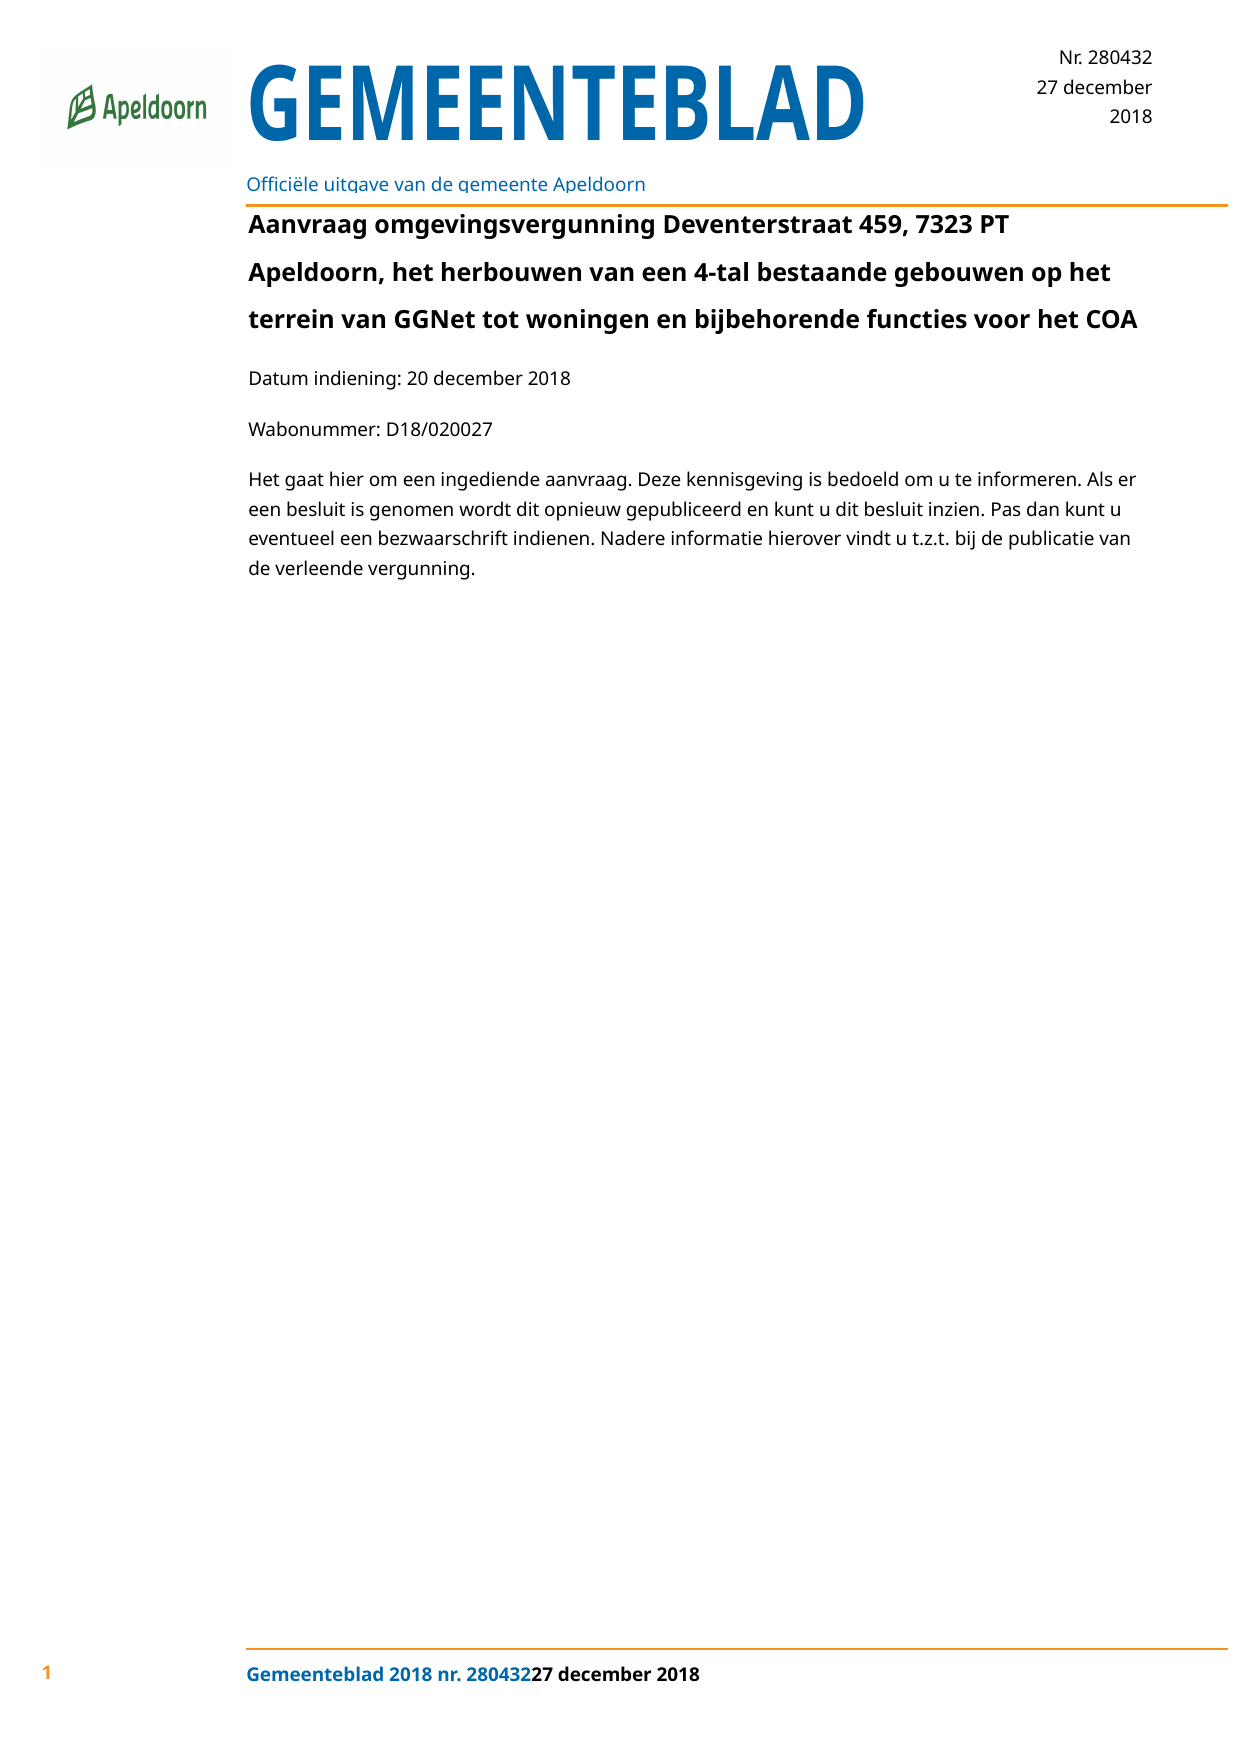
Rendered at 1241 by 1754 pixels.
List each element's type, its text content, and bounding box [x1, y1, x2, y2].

text Het gaat hier om een ingediende aanvraag. Deze kennisgeving is bedoeld om u te informeren. Als er een besluit is genomen wordt dit opnieuw gepubliceerd en kunt u dit besluit inzien. Pas dan kunt u eventueel een bezwaarschrift indienen. Nadere informatie hierover vindt u t.z.t. bij de publicatie van de verleende vergunning. [248, 466, 1152, 581]
picture [41, 47, 231, 172]
text Aanvraag omgevingsvergunning Deventerstraat 459, 7323 PT Apeldoorn, het herbouwen van een 4-tal bestaande gebouwen op het terrein van GGNet tot woningen en bijbehorende functies voor het COA [248, 207, 1152, 336]
text Datum indiening: 20 december 2018 [248, 366, 1152, 391]
text Wabonummer: D18/020027 [248, 416, 1152, 442]
